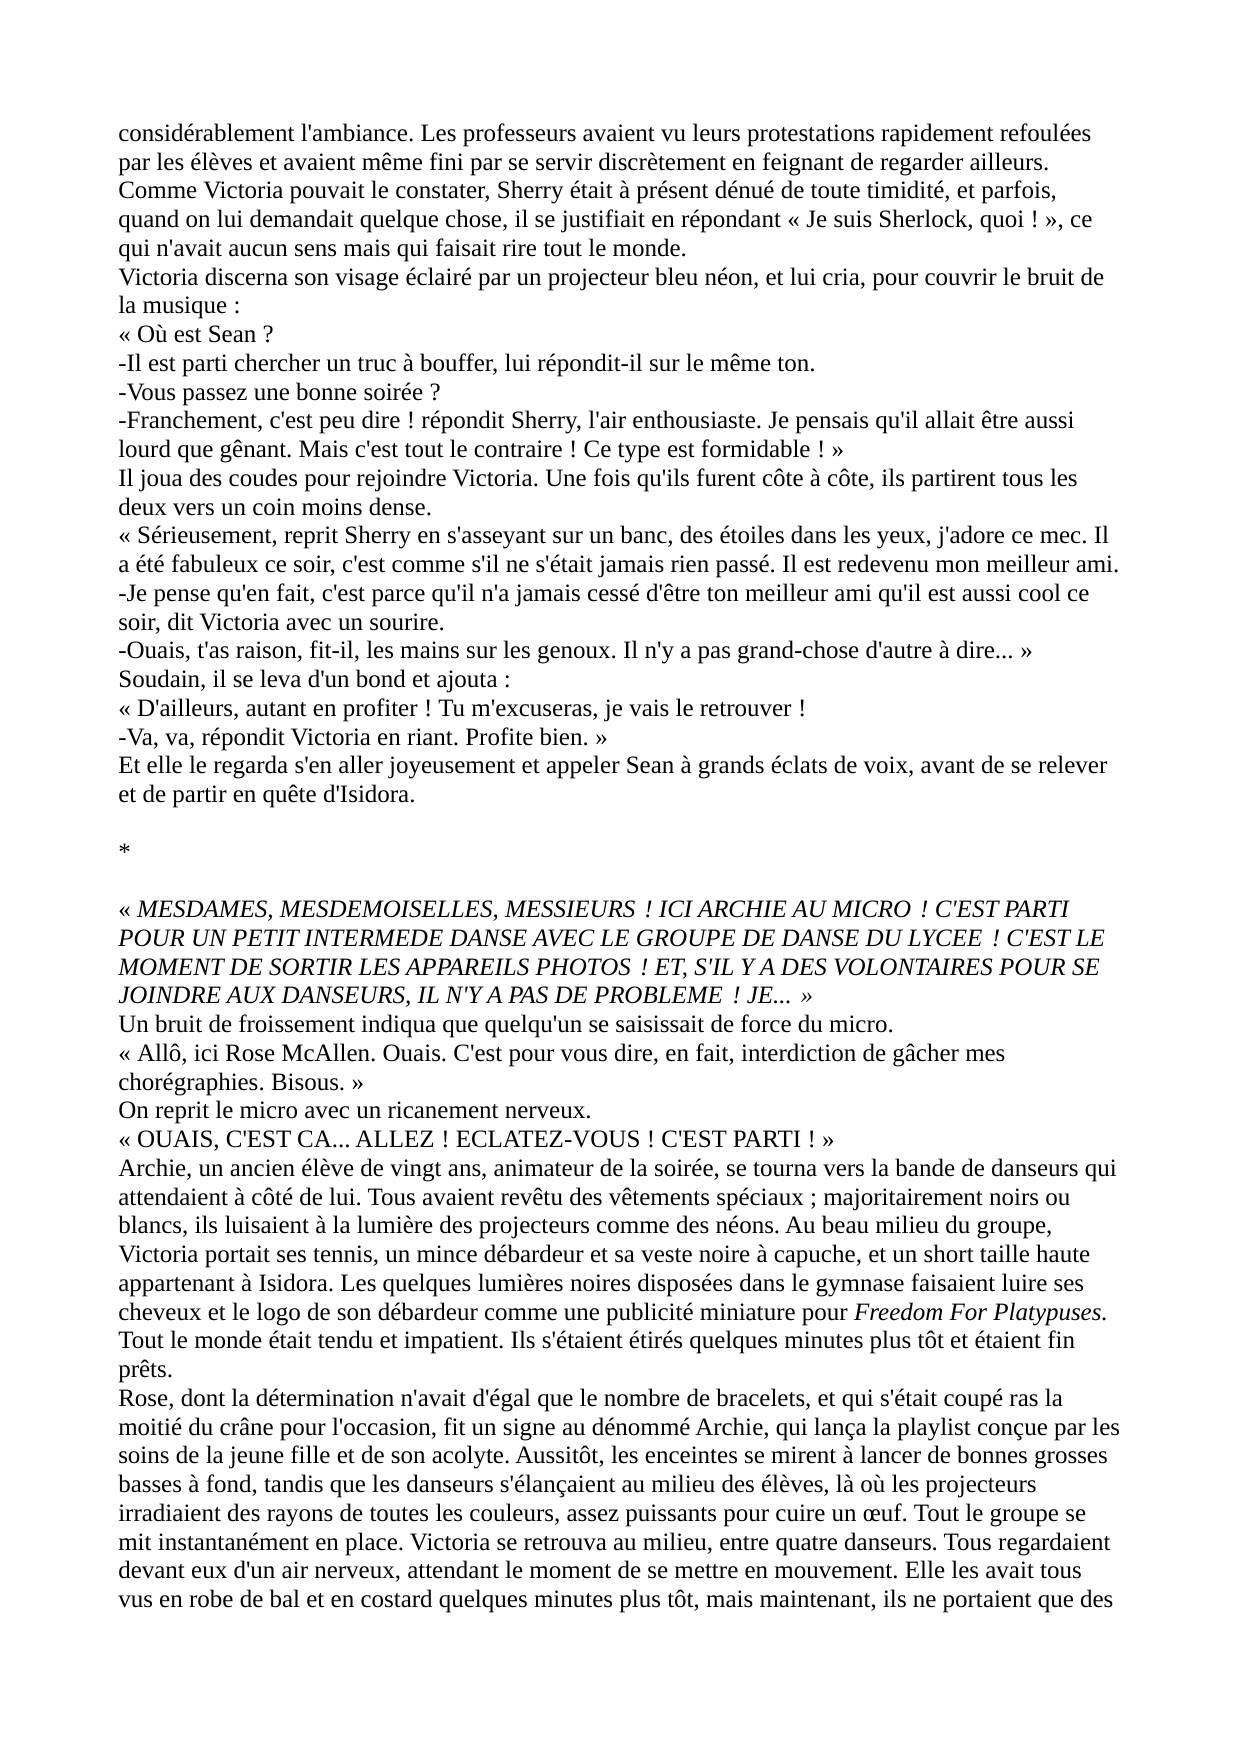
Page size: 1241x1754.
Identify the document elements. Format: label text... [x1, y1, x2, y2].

text On reprit le micro avec un ricanement nerveux. [118, 1096, 1122, 1124]
text -Il est parti chercher un truc à bouffer, lui répondit-il sur le même ton. [118, 348, 1122, 377]
text Un bruit de froissement indiqua que quelqu'un se saisissait de force du micro. [118, 1009, 1122, 1038]
text -Franchement, c'est peu dire ! répondit Sherry, l'air enthousiaste. Je pensais qu'il allait être aussi lourd que gênant. Mais c'est tout le contraire ! Ce type est formidable ! » [118, 406, 1122, 463]
text « Allô, ici Rose McAllen. Ouais. C'est pour vous dire, en fait, interdiction de gâcher mes chorégraphies. Bisous. » [118, 1038, 1122, 1096]
text « Où est Sean ? [118, 319, 1122, 348]
text * [118, 837, 1122, 866]
text considérablement l'ambiance. Les professeurs avaient vu leurs protestations rapidement refoulées par les élèves et avaient même fini par se servir discrètement en feignant de regarder ailleurs. Comme Victoria pouvait le constater, Sherry était à présent dénué de toute timidité, et parfois, quand on lui demandait quelque chose, il se justifiait en répondant « Je suis Sherlock, quoi ! », ce qui n'avait aucun sens mais qui faisait rire tout le monde. [118, 118, 1122, 262]
text Soudain, il se leva d'un bond et ajouta : [118, 664, 1122, 693]
text « Sérieusement, reprit Sherry en s'asseyant sur un banc, des étoiles dans les yeux, j'adore ce mec. Il a été fabuleux ce soir, c'est comme s'il ne s'était jamais rien passé. Il est redevenu mon meilleur ami. [118, 521, 1122, 578]
text -Vous passez une bonne soirée ? [118, 377, 1122, 406]
text « OUAIS, C'EST CA... ALLEZ ! ECLATEZ-VOUS ! C'EST PARTI ! » [118, 1124, 1122, 1153]
text -Va, va, répondit Victoria en riant. Profite bien. » [118, 722, 1122, 751]
text « MESDAMES, MESDEMOISELLES, MESSIEURS ! ICI ARCHIE AU MICRO ! C'EST PARTI POUR UN PETIT INTERMEDE DANSE AVEC LE GROUPE DE DANSE DU LYCEE ! C'EST LE MOMENT DE SORTIR LES APPAREILS PHOTOS ! ET, S'IL Y A DES VOLONTAIRES POUR SE JOINDRE AUX DANSEURS, IL N'Y A PAS DE PROBLEME ! JE... » [118, 894, 1122, 1009]
text -Ouais, t'as raison, fit-il, les mains sur les genoux. Il n'y a pas grand-chose d'autre à dire... » [118, 636, 1122, 664]
text Il joua des coudes pour rejoindre Victoria. Une fois qu'ils furent côte à côte, ils partirent tous les deux vers un coin moins dense. [118, 463, 1122, 521]
text -Je pense qu'en fait, c'est parce qu'il n'a jamais cessé d'être ton meilleur ami qu'il est aussi cool ce soir, dit Victoria avec un sourire. [118, 578, 1122, 636]
text Victoria discerna son visage éclairé par un projecteur bleu néon, et lui cria, pour couvrir le bruit de la musique : [118, 262, 1122, 319]
text Et elle le regarda s'en aller joyeusement et appeler Sean à grands éclats de voix, avant de se relever et de partir en quête d'Isidora. [118, 751, 1122, 808]
text « D'ailleurs, autant en profiter ! Tu m'excuseras, je vais le retrouver ! [118, 693, 1122, 722]
text Rose, dont la détermination n'avait d'égal que le nombre de bracelets, et qui s'était coupé ras la moitié du crâne pour l'occasion, fit un signe au dénommé Archie, qui lança la playlist conçue par les soins de la jeune fille et de son acolyte. Aussitôt, les enceintes se mirent à lancer de bonnes grosses basses à fond, tandis que les danseurs s'élançaient au milieu des élèves, là où les projecteurs irradiaient des rayons de toutes les couleurs, assez puissants pour cuire un œuf. Tout le groupe se mit instantanément en place. Victoria se retrouva au milieu, entre quatre danseurs. Tous regardaient devant eux d'un air nerveux, attendant le moment de se mettre en mouvement. Elle les avait tous vus en robe de bal et en costard quelques minutes plus tôt, mais maintenant, ils ne portaient que des [118, 1383, 1122, 1613]
text Archie, un ancien élève de vingt ans, animateur de la soirée, se tourna vers la bande de danseurs qui attendaient à côté de lui. Tous avaient revêtu des vêtements spéciaux ; majoritairement noirs ou blancs, ils luisaient à la lumière des projecteurs comme des néons. Au beau milieu du groupe, Victoria portait ses tennis, un mince débardeur et sa veste noire à capuche, et un short taille haute appartenant à Isidora. Les quelques lumières noires disposées dans le gymnase faisaient luire ses cheveux et le logo de son débardeur comme une publicité miniature pour Freedom For Platypuses. Tout le monde était tendu et impatient. Ils s'étaient étirés quelques minutes plus tôt et étaient fin prêts. [118, 1153, 1122, 1383]
